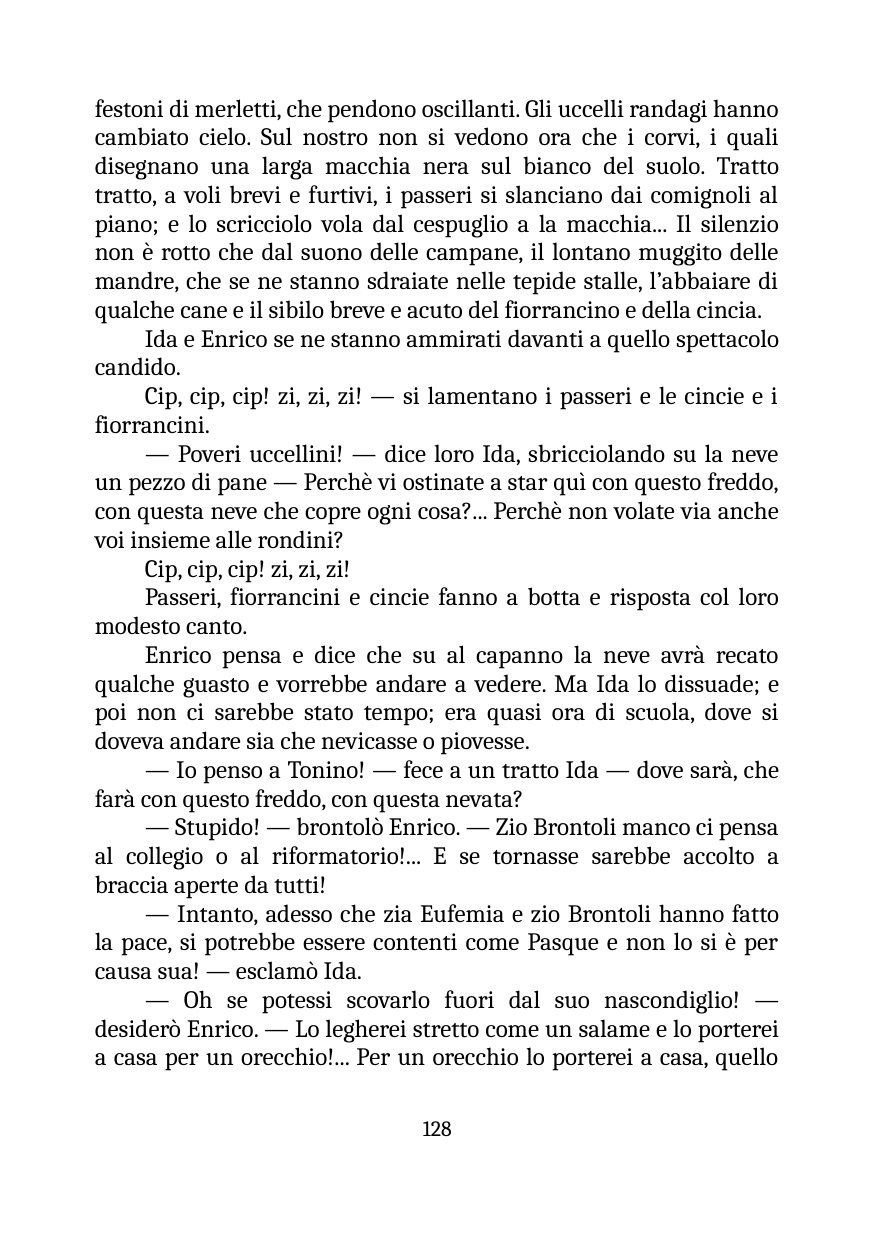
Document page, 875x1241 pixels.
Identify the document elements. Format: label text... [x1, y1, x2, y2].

text festoni di merletti, che pendono oscillanti. Gli uccelli randagi hanno cambiato cielo. Sul nostro non si vedono ora che i corvi, i quali disegnano una larga macchia nera sul bianco del suolo. Tratto tratto, a voli brevi e furtivi, i passeri si slanciano dai comignoli al piano; e lo scricciolo vola dal cespuglio a la macchia... Il silenzio non è rotto che dal suono delle campane, il lontano muggito delle mandre, che se ne stanno sdraiate nelle tepide stalle, l’abbaiare di qualche cane e il sibilo breve e acuto del fiorrancino e della cincia. [94, 94, 779, 324]
text — Stupido! — brontolò Enrico. — Zio Brontoli manco ci pensa al collegio o al riformatorio!... E se tornasse sarebbe accolto a braccia aperte da tutti! [94, 813, 779, 899]
text Cip, cip, cip! zi, zi, zi! [94, 554, 779, 583]
text — Io penso a Tonino! — fece a un tratto Ida — dove sarà, che farà con questo freddo, con questa nevata? [94, 756, 779, 813]
text — Oh se potessi scovarlo fuori dal suo nascondiglio! — desiderò Enrico. — Lo legherei stretto come un salame e lo porterei a casa per un orecchio!... Per un orecchio lo porterei a casa, quello [94, 986, 779, 1072]
text — Poveri uccellini! — dice loro Ida, sbricciolando su la neve un pezzo di pane — Perchè vi ostinate a star quì con questo freddo, con questa neve che copre ogni cosa?... Perchè non volate via anche voi insieme alle rondini? [94, 439, 779, 554]
text Cip, cip, cip! zi, zi, zi! — si lamentano i passeri e le cincie e i fiorrancini. [94, 382, 779, 439]
text Ida e Enrico se ne stanno ammirati davanti a quello spettacolo candido. [94, 324, 779, 382]
text — Intanto, adesso che zia Eufemia e zio Brontoli hanno fatto la pace, si potrebbe essere contenti come Pasque e non lo si è per causa sua! — esclamò Ida. [94, 899, 779, 986]
text Passeri, fiorrancini e cincie fanno a botta e risposta col loro modesto canto. [94, 583, 779, 641]
text Enrico pensa e dice che su al capanno la neve avrà recato qualche guasto e vorrebbe andare a vedere. Ma Ida lo dissuade; e poi non ci sarebbe stato tempo; era quasi ora di scuola, dove si doveva andare sia che nevicasse o piovesse. [94, 641, 779, 756]
